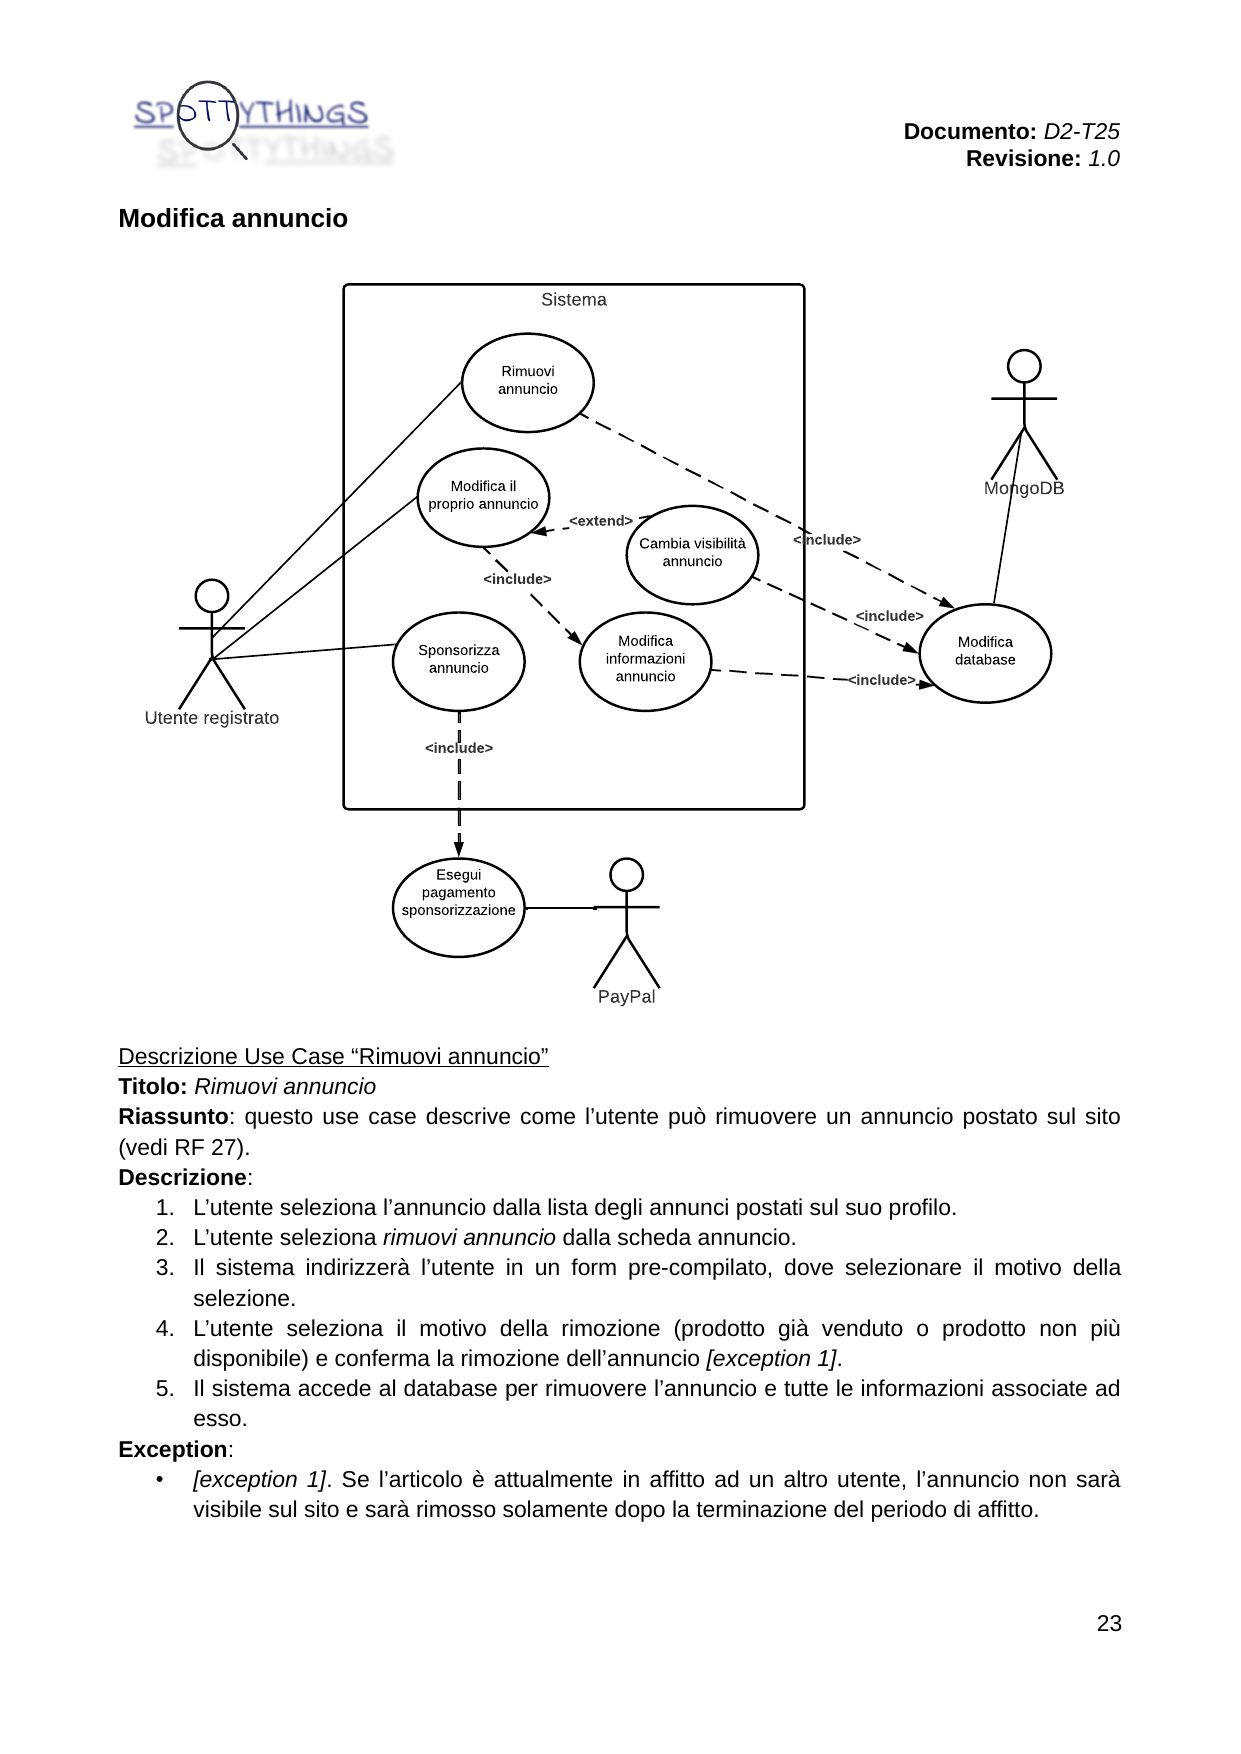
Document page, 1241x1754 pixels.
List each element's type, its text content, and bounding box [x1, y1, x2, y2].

list Il sistema indirizzerà l’utente in un form pre-compilato, dove selezionare il motivo della selezione. [156, 1254, 1122, 1311]
picture [123, 73, 399, 187]
list L’utente seleziona il motivo della rimozione (prodotto già venduto o prodotto non più disponibile) e conferma la rimozione dell’annuncio [exception 1]. [156, 1315, 1122, 1371]
text Descrizione Use Case “Rimuovi annuncio” [118, 1039, 1122, 1069]
text Exception: [118, 1436, 1122, 1462]
text Riassunto: questo use case descrive come l’utente può rimuovere un annuncio postato sul sito (vedi RF 27). [118, 1103, 1122, 1160]
list L’utente seleziona rimuovi annuncio dalla scheda annuncio. [156, 1224, 1122, 1250]
list L’utente seleziona l’annuncio dalla lista degli annunci postati sul suo profilo. [156, 1194, 1122, 1220]
subtitle Modifica annuncio [118, 203, 1122, 233]
text Titolo: Rimuovi annuncio [118, 1073, 1122, 1099]
text Descrizione: [118, 1164, 1122, 1190]
list Il sistema accede al database per rimuovere l’annuncio e tutte le informazioni associate ad esso. [156, 1375, 1122, 1432]
list [exception 1]. Se l’articolo è attualmente in affitto ad un altro utente, l’annuncio non sarà visibile sul sito e sarà rimosso solamente dopo la terminazione del periodo di affitto. [156, 1466, 1122, 1522]
